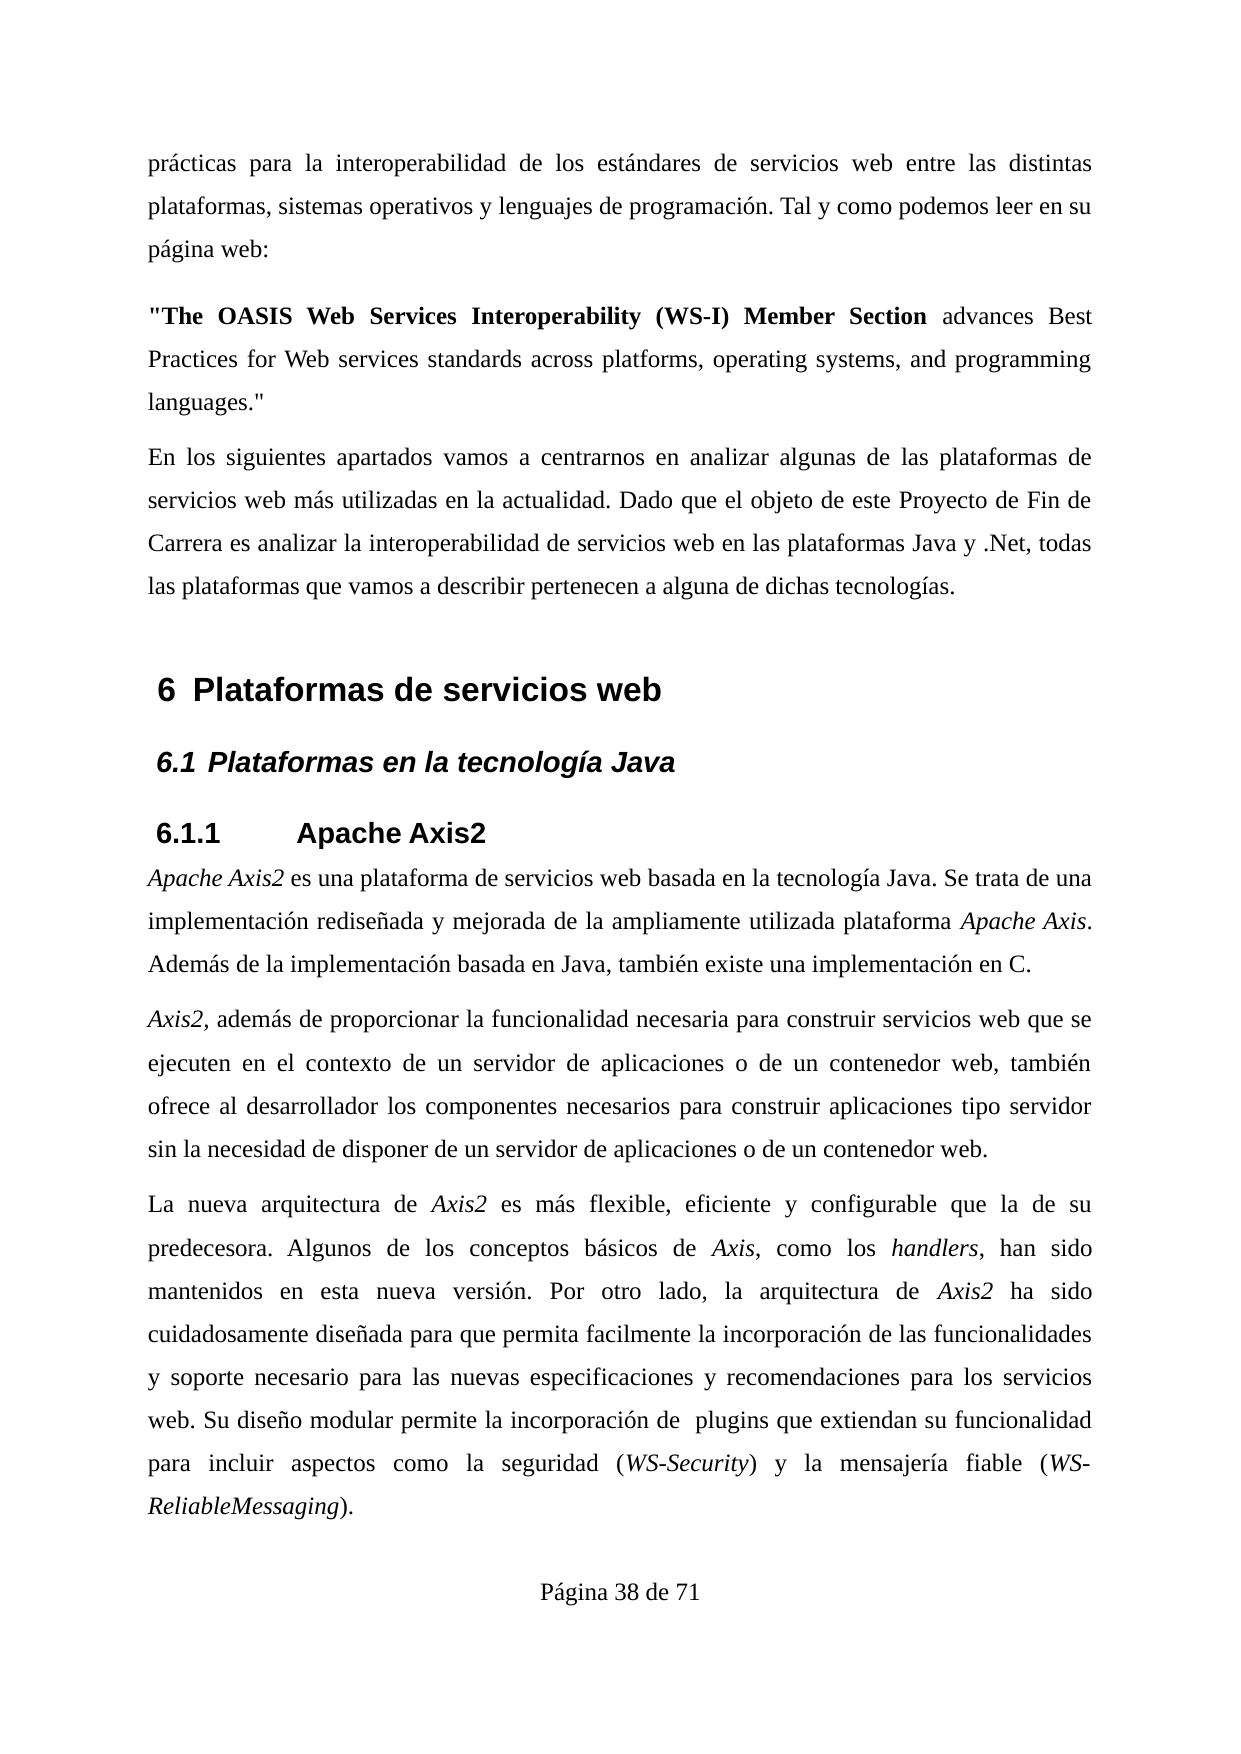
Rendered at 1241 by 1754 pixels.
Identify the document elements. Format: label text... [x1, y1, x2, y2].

text "The OASIS Web Services Interoperability (WS-I) Member Section advances Best Practices for Web services standards across platforms, operating systems, and programming languages." [148, 301, 1093, 416]
text En los siguientes apartados vamos a centrarnos en analizar algunas de las plataformas de servicios web más utilizadas en la actualidad. Dado que el objeto de este Proyecto de Fin de Carrera es analizar la interoperabilidad de servicios web en las plataformas Java y .Net, todas las plataformas que vamos a describir pertenecen a alguna de dichas tecnologías. [148, 442, 1093, 600]
text Axis2, además de proporcionar la funcionalidad necesaria para construir servicios web que se ejecuten en el contexto de un servidor de aplicaciones o de un contenedor web, también ofrece al desarrollador los componentes necesarios para construir aplicaciones tipo servidor sin la necesidad de disponer de un servidor de aplicaciones o de un contenedor web. [148, 1004, 1093, 1163]
text Apache Axis2 es una plataforma de servicios web basada en la tecnología Java. Se trata de una implementación rediseñada y mejorada de la ampliamente utilizada plataforma Apache Axis. Además de la implementación basada en Java, también existe una implementación en C. [148, 863, 1093, 978]
text prácticas para la interoperabilidad de los estándares de servicios web entre las distintas plataformas, sistemas operativos y lenguajes de programación. Tal y como podemos leer en su página web: [148, 148, 1093, 263]
subtitle Plataformas en la tecnología Java [148, 746, 1093, 779]
subtitle Apache Axis2 [148, 817, 1093, 850]
subtitle Plataformas de servicios web [148, 669, 1093, 708]
text La nueva arquitectura de Axis2 es más flexible, eficiente y configurable que la de su predecesora. Algunos de los conceptos básicos de Axis, como los handlers, han sido mantenidos en esta nueva versión. Por otro lado, la arquitectura de Axis2 ha sido cuidadosamente diseñada para que permita facilmente la incorporación de las funcionalidades y soporte necesario para las nuevas especificaciones y recomendaciones para los servicios web. Su diseño modular permite la incorporación de plugins que extiendan su funcionalidad para incluir aspectos como la seguridad (WS-Security) y la mensajería fiable (WS-ReliableMessaging). [148, 1189, 1093, 1520]
